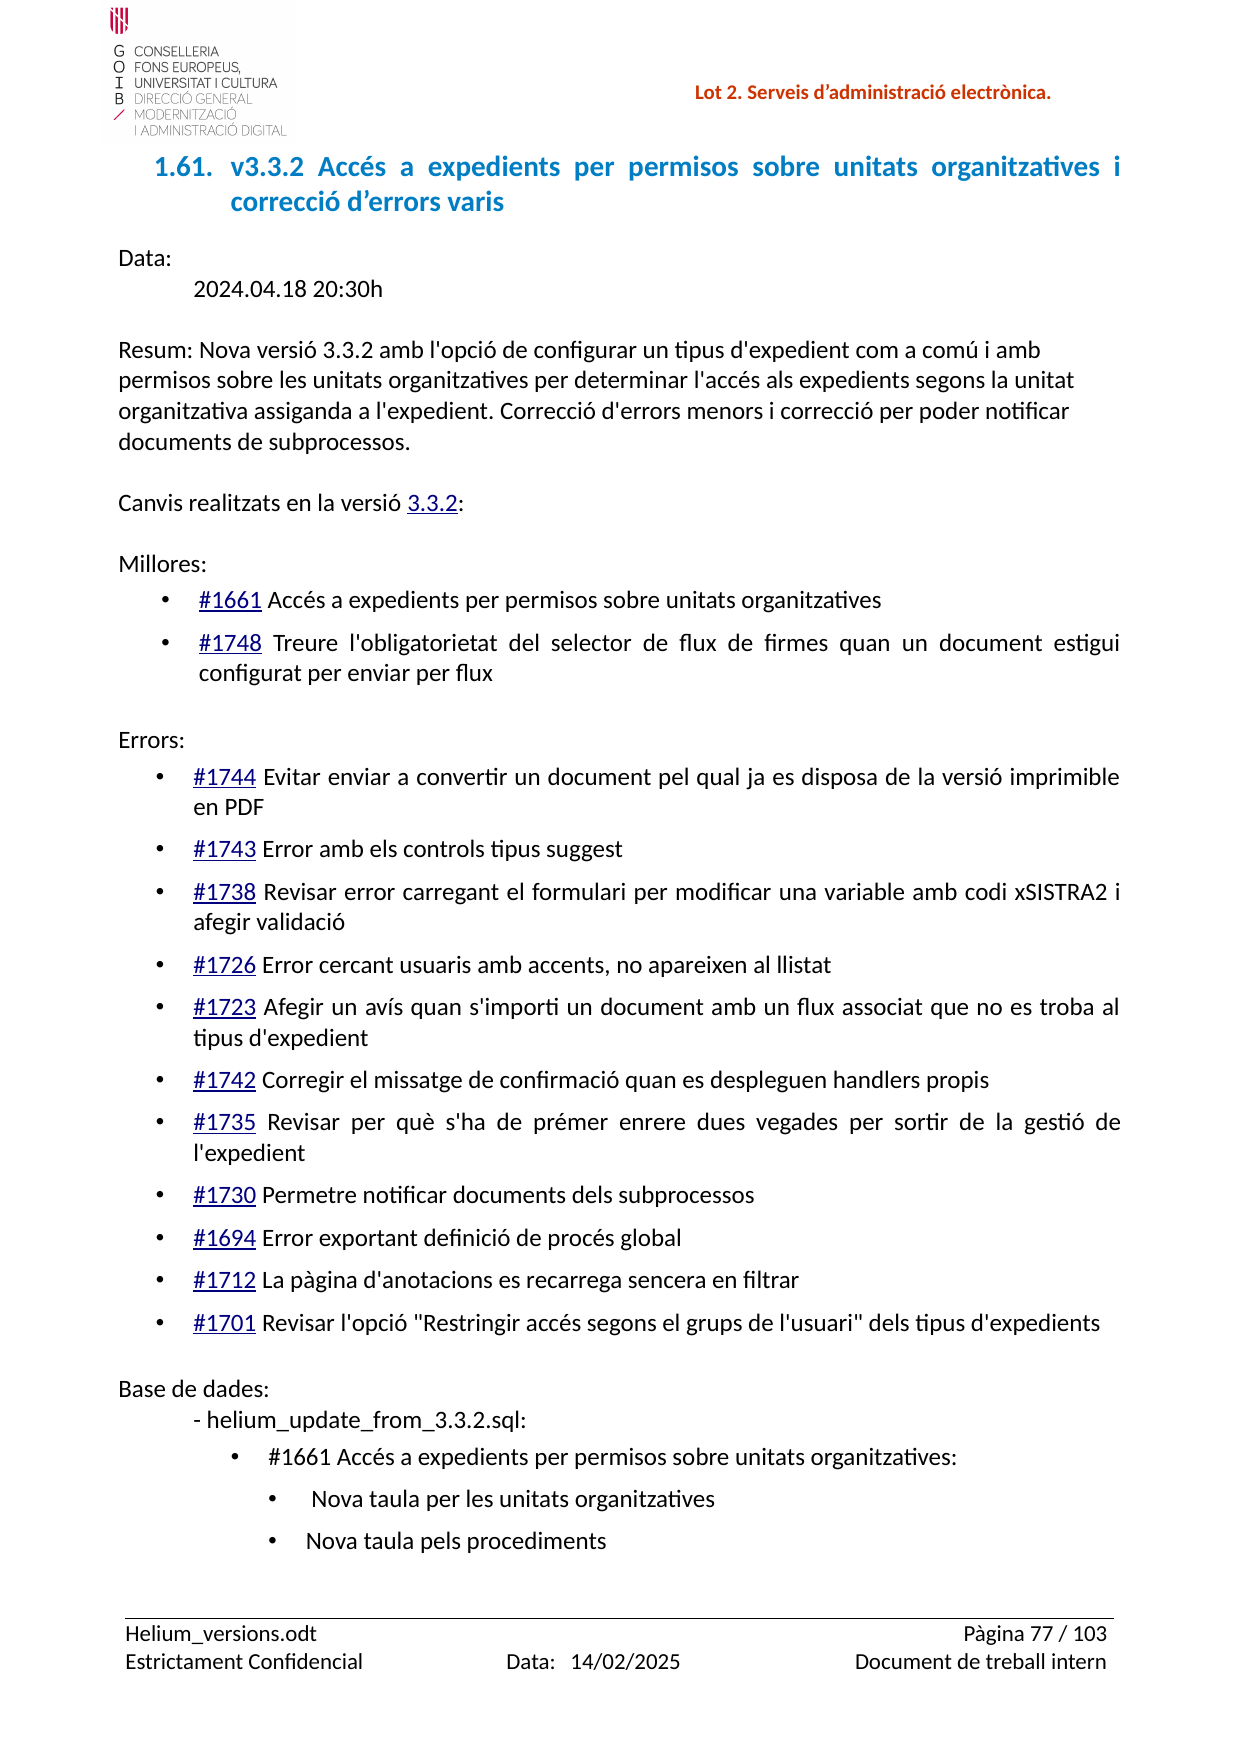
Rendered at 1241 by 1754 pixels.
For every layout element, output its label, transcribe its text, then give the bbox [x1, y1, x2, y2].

list #1738 Revisar error carregant el formulari per modificar una variable amb codi xSISTRA2 i afegir validació [156, 876, 1122, 937]
list #1723 Afegir un avís quan s'importi un document amb un flux associat que no es troba al tipus d'expedient [156, 991, 1122, 1052]
text Errors: [118, 724, 1122, 755]
text Resum: Nova versió 3.3.2 amb l'opció de configurar un tipus d'expedient com a comú i amb permisos sobre les unitats organitzatives per determinar l'accés als expedients segons la unitat organitzativa assiganda a l'expedient. Correcció d'errors menors i correcció per poder notificar documents de subprocessos. [118, 334, 1122, 456]
list #1712 La pàgina d'anotacions es recarrega sencera en filtrar [156, 1264, 1122, 1295]
list #1661 Accés a expedients per permisos sobre unitats organitzatives [161, 584, 1122, 615]
list #1694 Error exportant definició de procés global [156, 1222, 1122, 1252]
list #1726 Error cercant usuaris amb accents, no apareixen al llistat [156, 949, 1122, 979]
picture [100, 0, 297, 144]
list #1661 Accés a expedients per permisos sobre unitats organitzatives: [231, 1441, 1122, 1471]
text - helium_update_from_3.3.2.sql: [118, 1404, 1122, 1435]
list #1744 Evitar enviar a convertir un document pel qual ja es disposa de la versió imprimible en PDF [156, 761, 1122, 822]
list #1701 Revisar l'opció "Restringir accés segons el grups de l'usuari" dels tipus d'expedients [156, 1307, 1122, 1337]
text Canvis realitzats en la versió 3.3.2: [118, 487, 1122, 517]
list #1748 Treure l'obligatorietat del selector de flux de firmes quan un document estigui configurat per enviar per flux [161, 627, 1122, 688]
list #1730 Permetre notificar documents dels subprocessos [156, 1179, 1122, 1210]
text Millores: [118, 548, 1122, 578]
list #1743 Error amb els controls tipus suggest [156, 833, 1122, 864]
text Base de dades: [118, 1374, 1122, 1404]
list #1742 Corregir el missatge de confirmació quan es despleguen handlers propis [156, 1064, 1122, 1095]
list #1735 Revisar per què s'ha de prémer enrere dues vegades per sortir de la gestió de l'expedient [156, 1107, 1122, 1168]
subtitle v3.3.2 Accés a expedients per permisos sobre unitats organitzatives i correcció d’errors varis [153, 148, 1122, 219]
list Nova taula pels procediments [268, 1525, 1122, 1556]
list Nova taula per les unitats organitzatives [268, 1483, 1122, 1513]
text 2024.04.18 20:30h [118, 273, 1122, 304]
text Data: [118, 243, 1122, 273]
